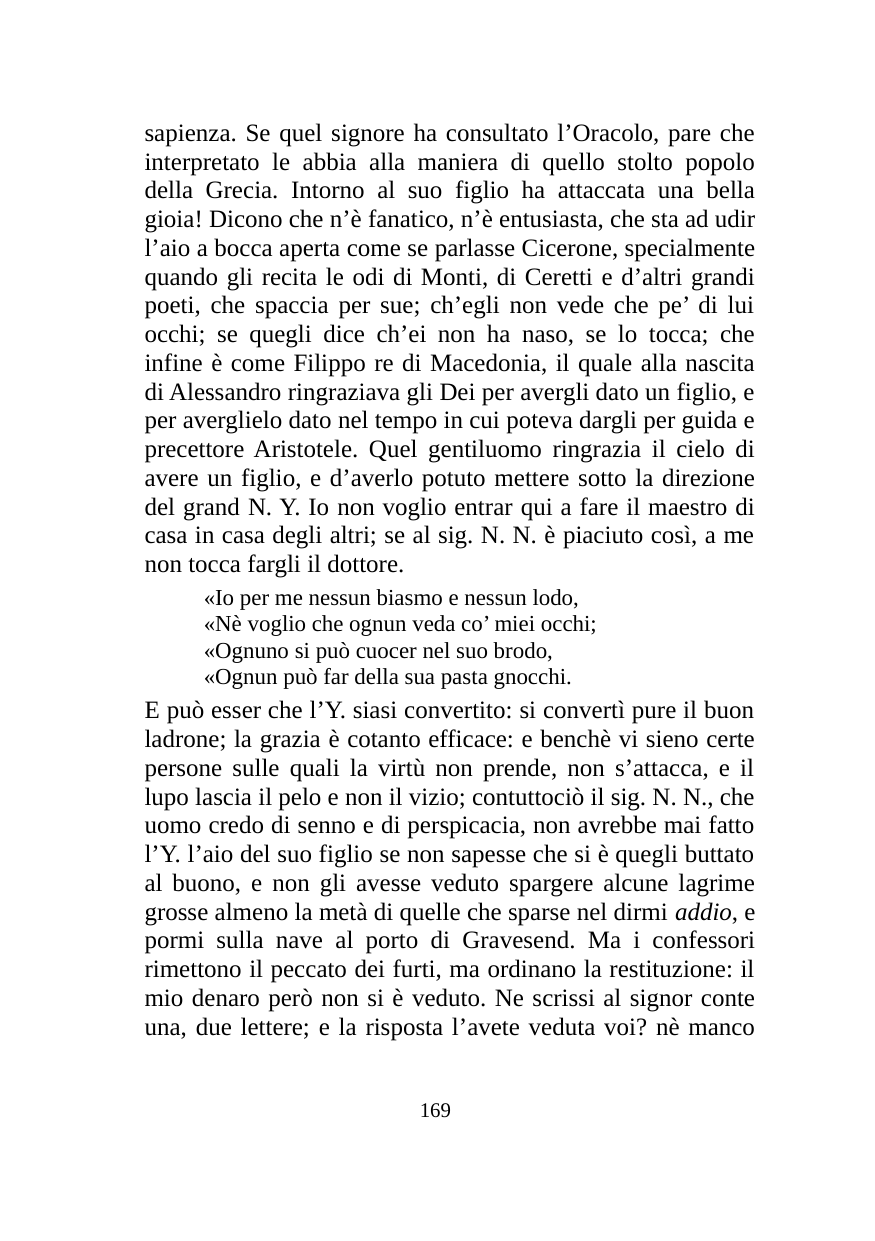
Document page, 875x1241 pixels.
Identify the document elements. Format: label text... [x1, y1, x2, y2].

text «Io per me nessun biasmo e nessun lodo, «Nè voglio che ognun veda co’ miei occhi; «Ognuno si può cuocer nel suo brodo, «Ognun può far della sua pasta gnocchi. [203, 584, 755, 689]
text E può esser che l’Y. siasi convertito: si convertì pure il buon ladrone; la grazia è cotanto efficace: e benchè vi sieno certe persone sulle quali la virtù non prende, non s’attacca, e il lupo lascia il pelo e non il vizio; contuttociò il sig. N. N., che uomo credo di senno e di perspicacia, non avrebbe mai fatto l’Y. l’aio del suo figlio se non sapesse che si è quegli buttato al buono, e non gli avesse veduto spargere alcune lagrime grosse almeno la metà di quelle che sparse nel dirmi addio, e pormi sulla nave al porto di Gravesend. Ma i confessori rimettono il peccato dei furti, ma ordinano la restituzione: il mio denaro però non si è veduto. Ne scrissi al signor conte una, due lettere; e la risposta l’avete veduta voi? nè manco [144, 695, 755, 1040]
text sapienza. Se quel signore ha consultato l’Oracolo, pare che interpretato le abbia alla maniera di quello stolto popolo della Grecia. Intorno al suo figlio ha attaccata una bella gioia! Dicono che n’è fanatico, n’è entusiasta, che sta ad udir l’aio a bocca aperta come se parlasse Cicerone, specialmente quando gli recita le odi di Monti, di Ceretti e d’altri grandi poeti, che spaccia per sue; ch’egli non vede che pe’ di lui occhi; se quegli dice ch’ei non ha naso, se lo tocca; che infine è come Filippo re di Macedonia, il quale alla nascita di Alessandro ringraziava gli Dei per avergli dato un figlio, e per averglielo dato nel tempo in cui poteva dargli per guida e precettore Aristotele. Quel gentiluomo ringrazia il cielo di avere un figlio, e d’averlo potuto mettere sotto la direzione del grand N. Y. Io non voglio entrar qui a fare il maestro di casa in casa degli altri; se al sig. N. N. è piaciuto così, a me non tocca fargli il dottore. [144, 118, 755, 578]
